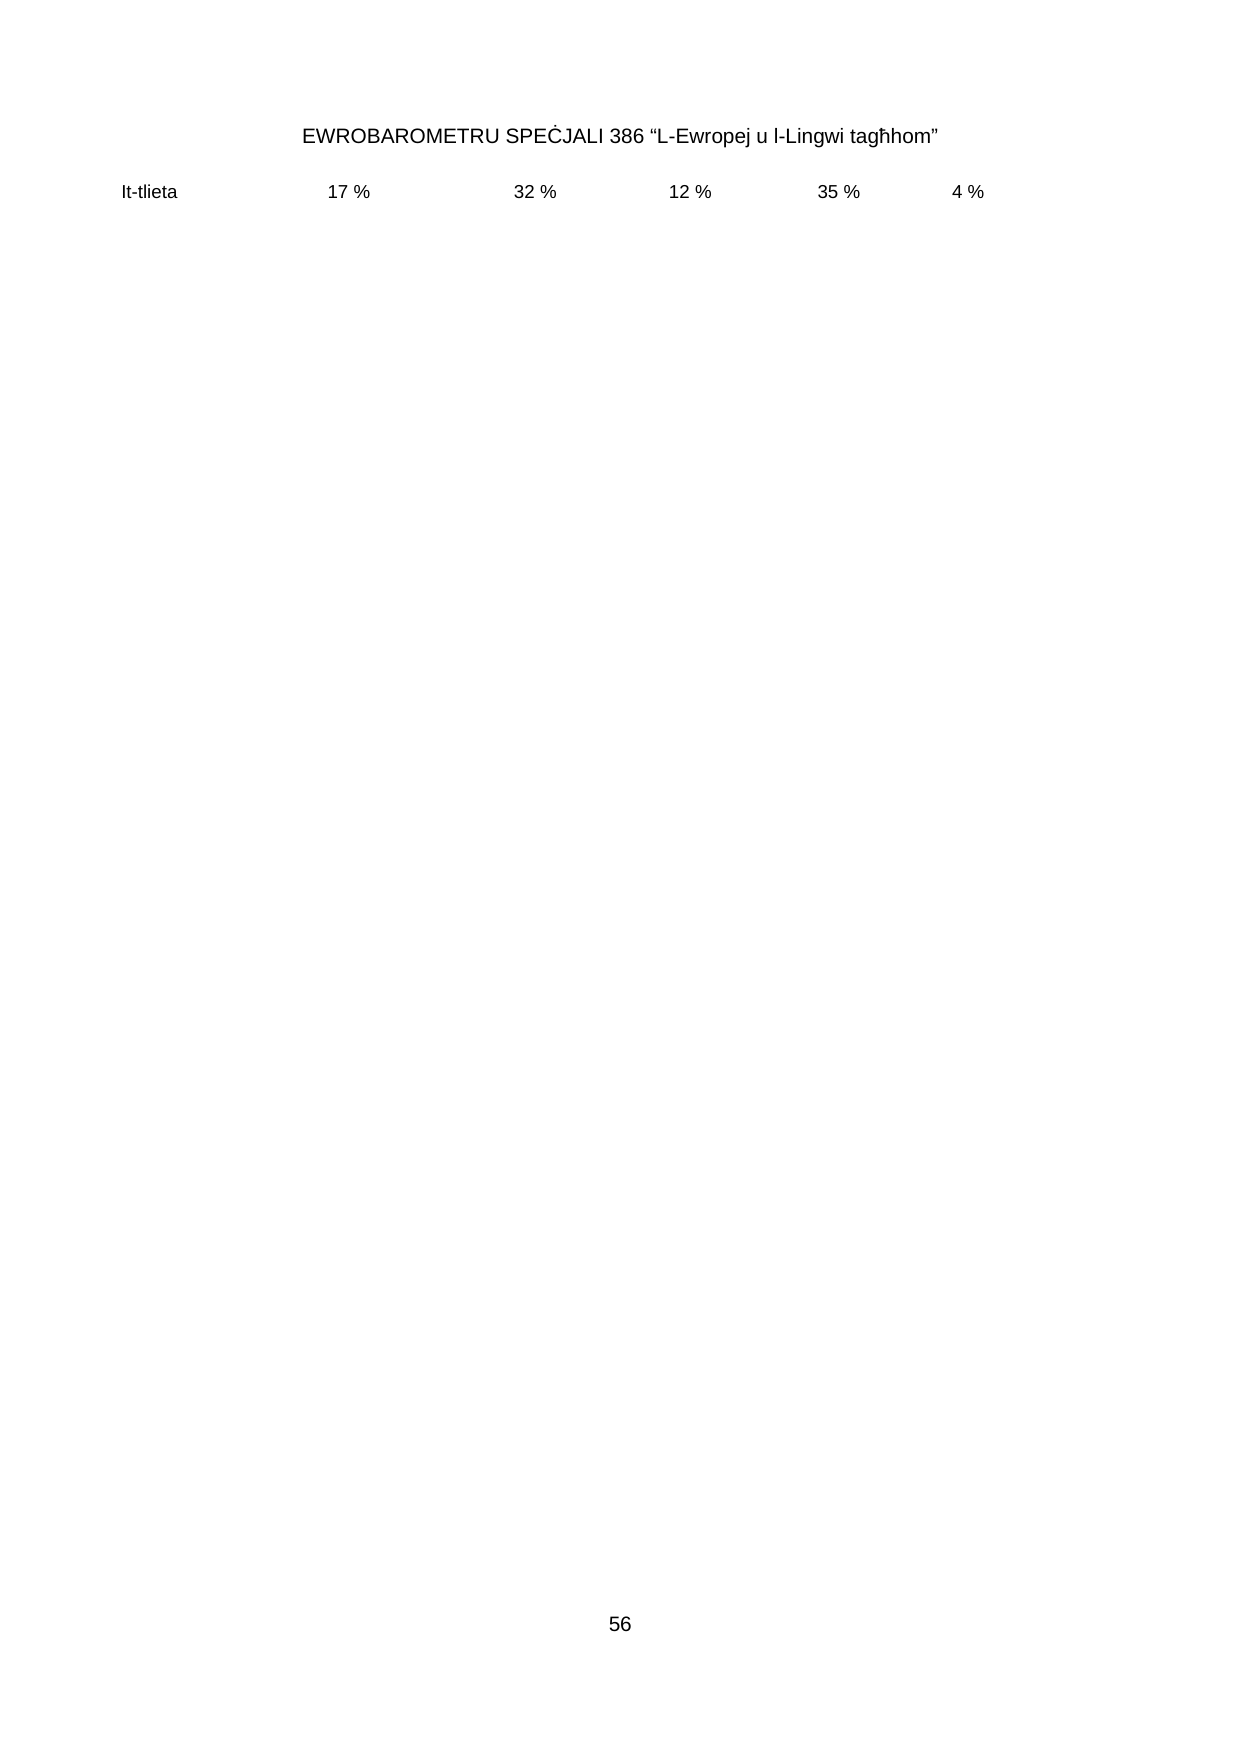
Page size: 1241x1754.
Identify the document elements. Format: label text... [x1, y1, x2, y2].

table_cell 32 % [511, 178, 666, 205]
table_cell 35 % [814, 178, 949, 205]
table_cell It-tlieta [118, 178, 324, 205]
table_cell 17 % [324, 178, 511, 205]
table_cell 4 % [949, 178, 1122, 205]
table_cell 12 % [666, 178, 814, 205]
